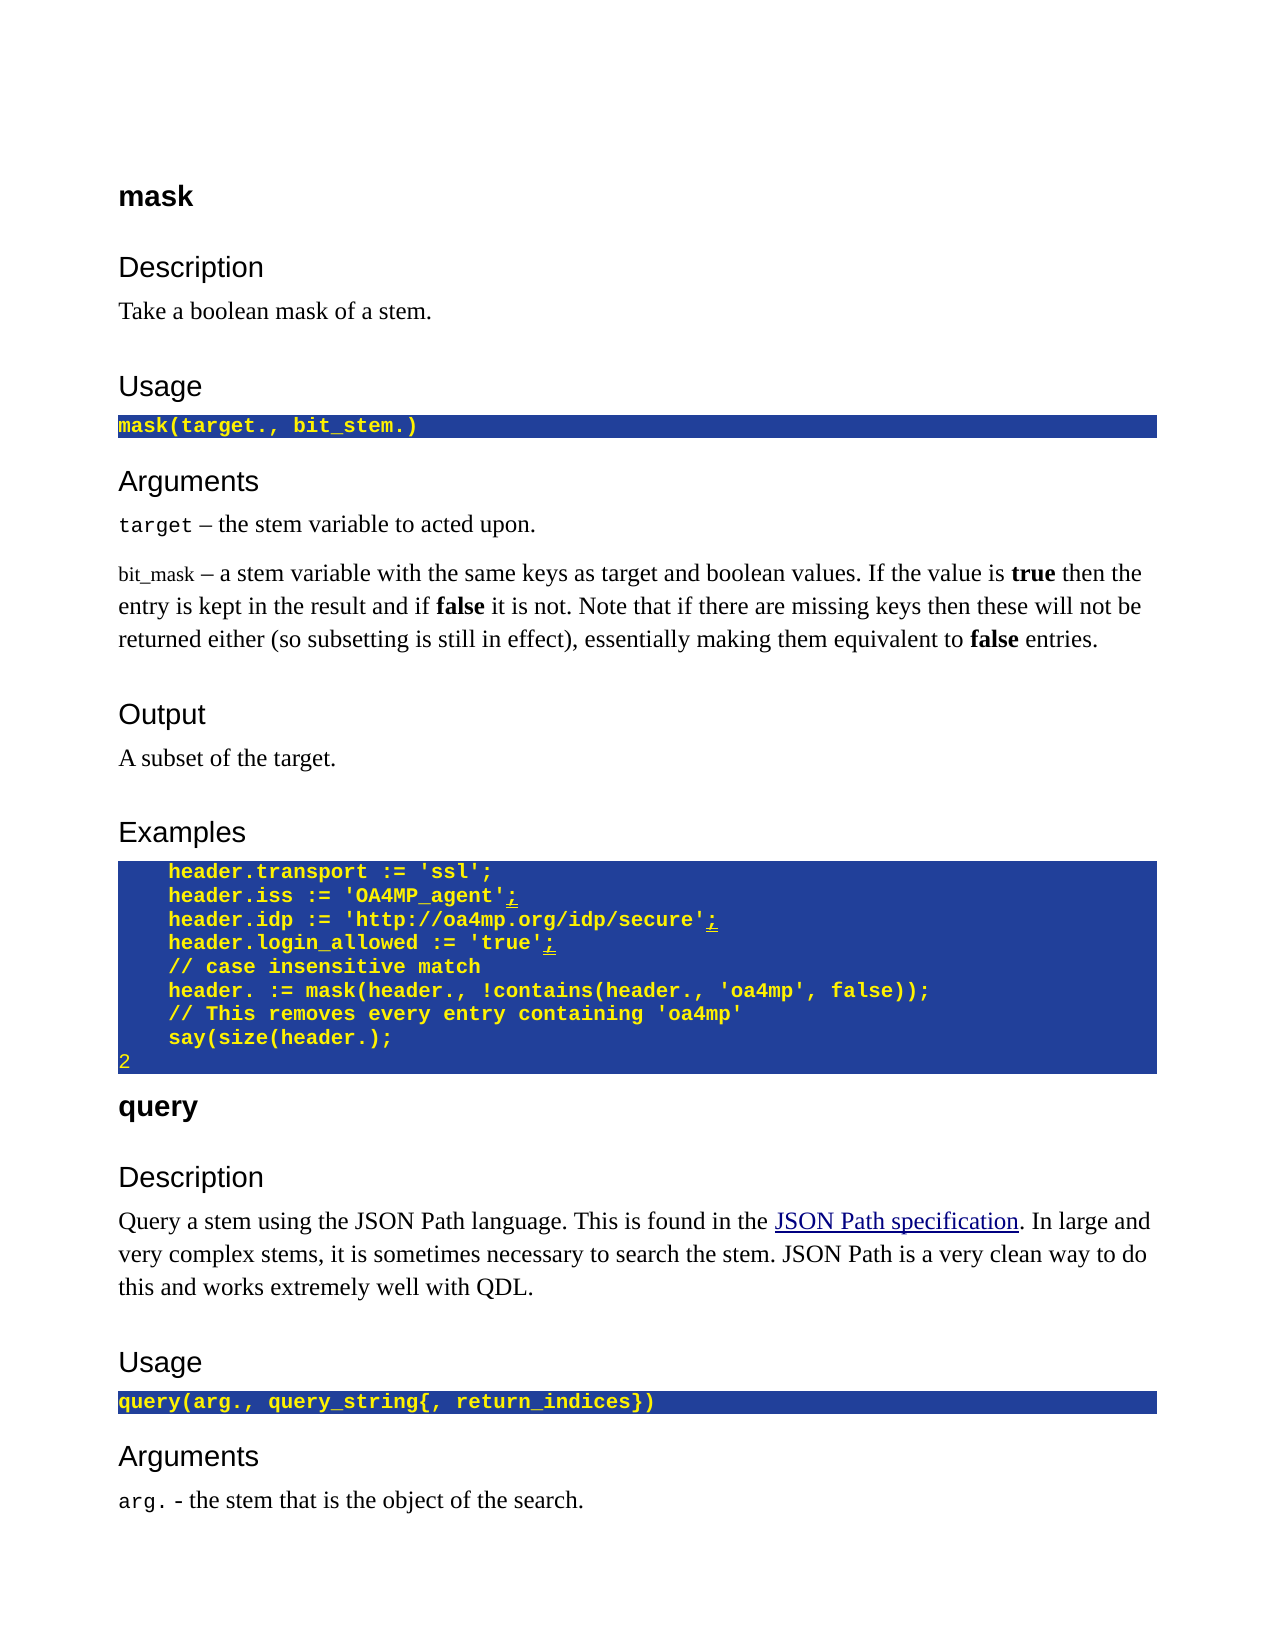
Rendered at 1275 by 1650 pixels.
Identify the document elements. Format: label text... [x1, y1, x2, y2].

text header.idp := 'http://oa4mp.org/idp/secure'; [118, 909, 1157, 932]
subtitle Arguments [118, 1439, 1157, 1473]
text // This removes every entry containing 'oa4mp' [118, 1003, 1157, 1027]
subtitle Description [118, 250, 1157, 284]
text // case insensitive match [118, 956, 1157, 980]
text mask(target., bit_stem.) [118, 415, 1157, 438]
text 2 [118, 1051, 1157, 1074]
subtitle query [118, 1089, 1157, 1123]
text bit_mask – a stem variable with the same keys as target and boolean values. If the value is true then the entry is kept in the result and if false it is not. Note that if there are missing keys then these will not be returned either (so subsetting is still in effect), essentially making them equivalent to false entries. [118, 558, 1157, 653]
subtitle Description [118, 1160, 1157, 1194]
subtitle Examples [118, 815, 1157, 849]
text header. := mask(header., !contains(header., 'oa4mp', false)); [118, 980, 1157, 1003]
text Query a stem using the JSON Path language. This is found in the JSON Path specification. In large and very complex stems, it is sometimes necessary to search the stem. JSON Path is a very clean way to do this and works extremely well with QDL. [118, 1206, 1157, 1301]
text header.login_allowed := 'true'; [118, 932, 1157, 956]
text say(size(header.); [118, 1027, 1157, 1051]
subtitle mask [118, 179, 1157, 213]
text header.iss := 'OA4MP_agent'; [118, 885, 1157, 909]
subtitle Arguments [118, 463, 1157, 497]
text arg. - the stem that is the object of the search. [118, 1486, 1157, 1515]
text Take a boolean mask of a stem. [118, 296, 1157, 325]
subtitle Usage [118, 369, 1157, 402]
text header.transport := 'ssl'; [118, 861, 1157, 885]
text target – the stem variable to acted upon. [118, 509, 1157, 539]
text A subset of the target. [118, 743, 1157, 772]
subtitle Output [118, 697, 1157, 730]
subtitle Usage [118, 1345, 1157, 1378]
text query(arg., query_string{, return_indices}) [118, 1391, 1157, 1414]
